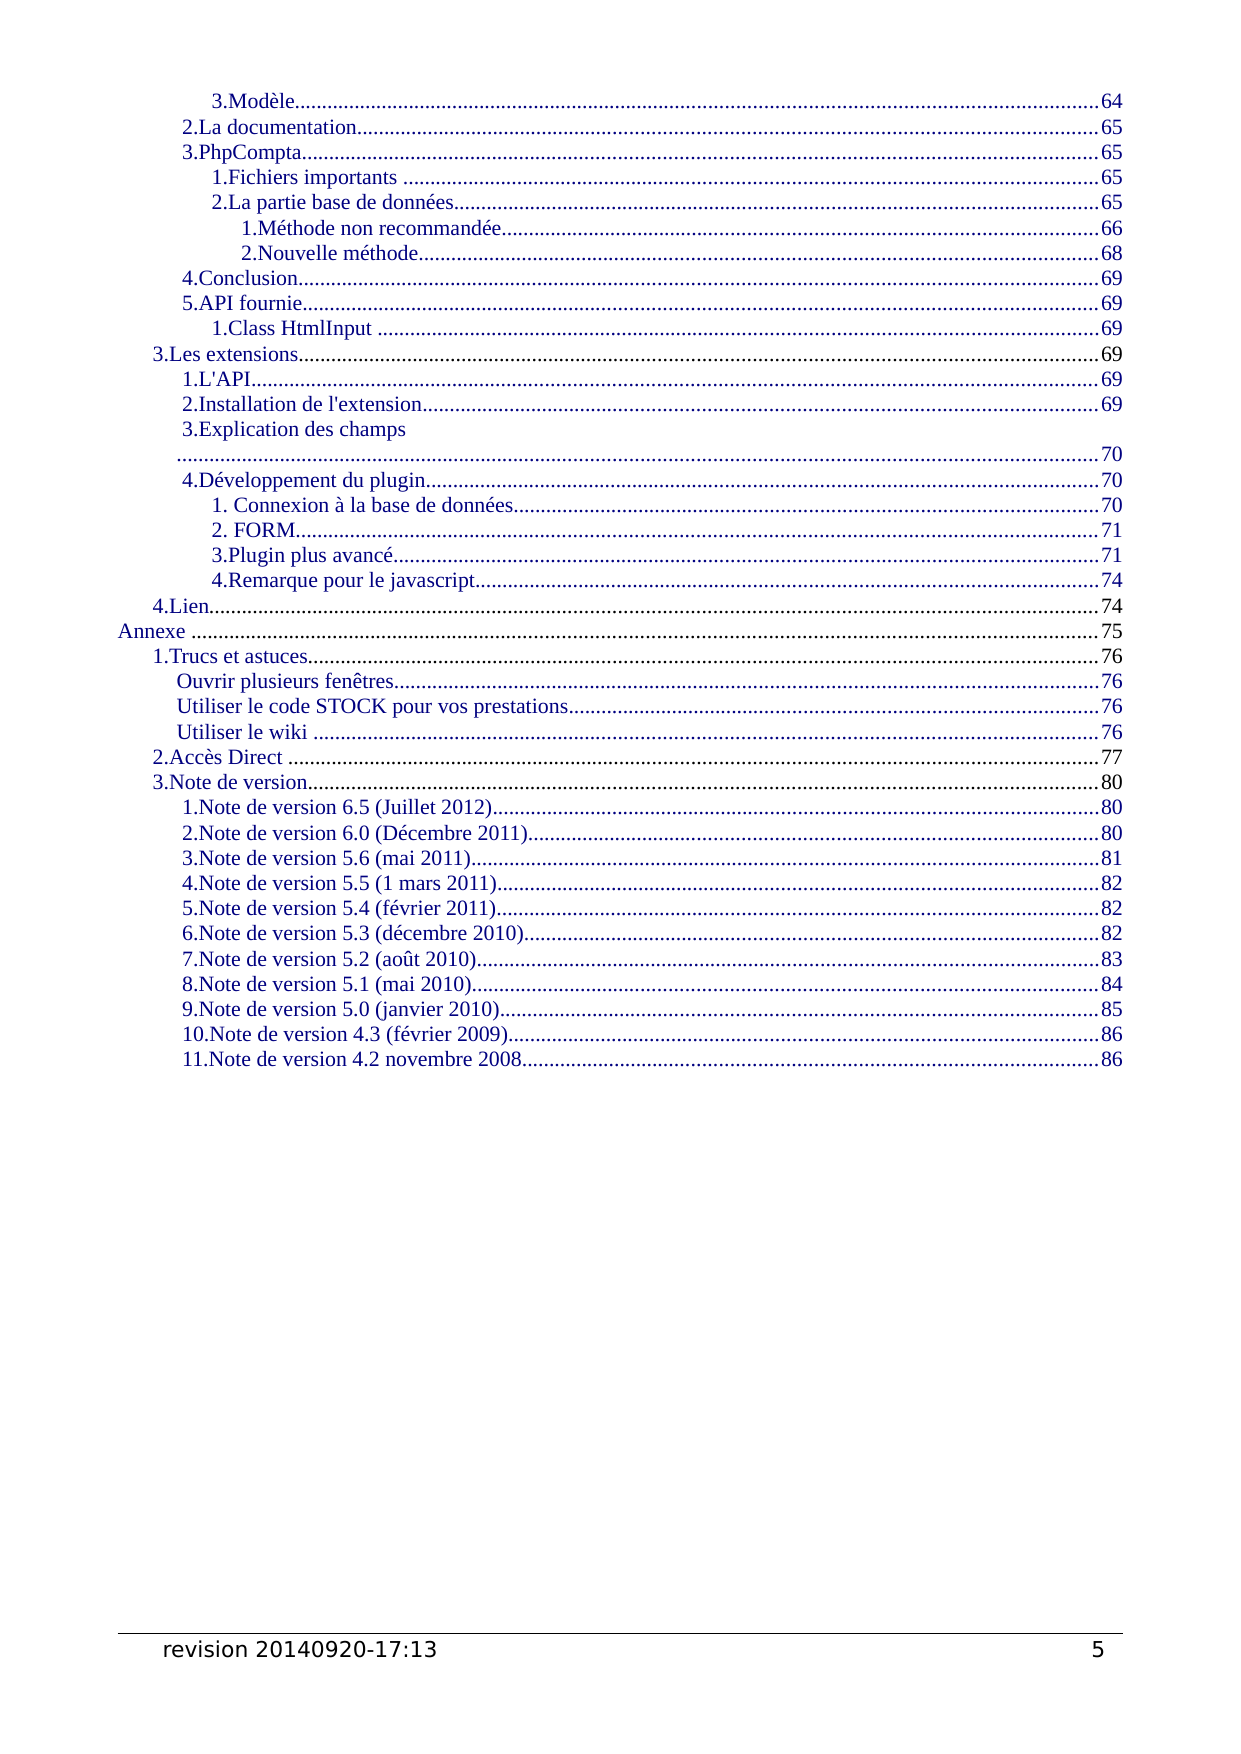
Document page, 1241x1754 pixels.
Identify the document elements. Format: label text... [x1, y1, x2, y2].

text 1.Class HtmlInput 69 [206, 315, 1123, 341]
text 3.Explication des champs 70 [176, 416, 1123, 467]
text 1.L'API 69 [176, 366, 1123, 391]
text 2. FORM 71 [206, 517, 1123, 542]
text 4.Lien 74 [147, 593, 1123, 618]
text 3.Modèle 64 [206, 88, 1123, 114]
text 8.Note de version 5.1 (mai 2010) 84 [176, 971, 1123, 996]
text 1.Note de version 6.5 (Juillet 2012) 80 [176, 794, 1123, 819]
text 2.Accès Direct 77 [147, 744, 1123, 769]
text 1.Méthode non recommandée 66 [235, 214, 1123, 240]
text 10.Note de version 4.3 (février 2009) 86 [176, 1021, 1123, 1046]
text 2.La partie base de données 65 [206, 189, 1123, 214]
text 1. Connexion à la base de données 70 [206, 492, 1123, 517]
text 2.Note de version 6.0 (Décembre 2011) 80 [176, 819, 1123, 845]
text 3.Note de version 5.6 (mai 2011) 81 [176, 845, 1123, 870]
text 3.Les extensions 69 [147, 341, 1123, 366]
text 4.Note de version 5.5 (1 mars 2011) 82 [176, 870, 1123, 895]
text 2.La documentation 65 [176, 114, 1123, 139]
text 1.Fichiers importants 65 [206, 164, 1123, 189]
text 4.Remarque pour le javascript 74 [206, 567, 1123, 593]
text 11.Note de version 4.2 novembre 2008 86 [176, 1046, 1123, 1072]
text 5.Note de version 5.4 (février 2011) 82 [176, 895, 1123, 920]
text 4.Développement du plugin 70 [176, 467, 1123, 492]
text 5.API fournie 69 [176, 290, 1123, 315]
text 6.Note de version 5.3 (décembre 2010) 82 [176, 920, 1123, 946]
text 2.Nouvelle méthode 68 [235, 240, 1123, 265]
text 3.Plugin plus avancé 71 [206, 542, 1123, 567]
text Ouvrir plusieurs fenêtres 76 [176, 668, 1123, 693]
text 2.Installation de l'extension 69 [176, 391, 1123, 416]
text 3.PhpCompta 65 [176, 139, 1123, 164]
text Utiliser le code STOCK pour vos prestations 76 [176, 693, 1123, 719]
text 7.Note de version 5.2 (août 2010) 83 [176, 946, 1123, 971]
text 1.Trucs et astuces 76 [147, 643, 1123, 668]
text 3.Note de version 80 [147, 769, 1123, 794]
text 4.Conclusion 69 [176, 265, 1123, 290]
text Annexe 75 [117, 618, 1123, 643]
text 9.Note de version 5.0 (janvier 2010) 85 [176, 996, 1123, 1021]
text Utiliser le wiki 76 [176, 719, 1123, 744]
